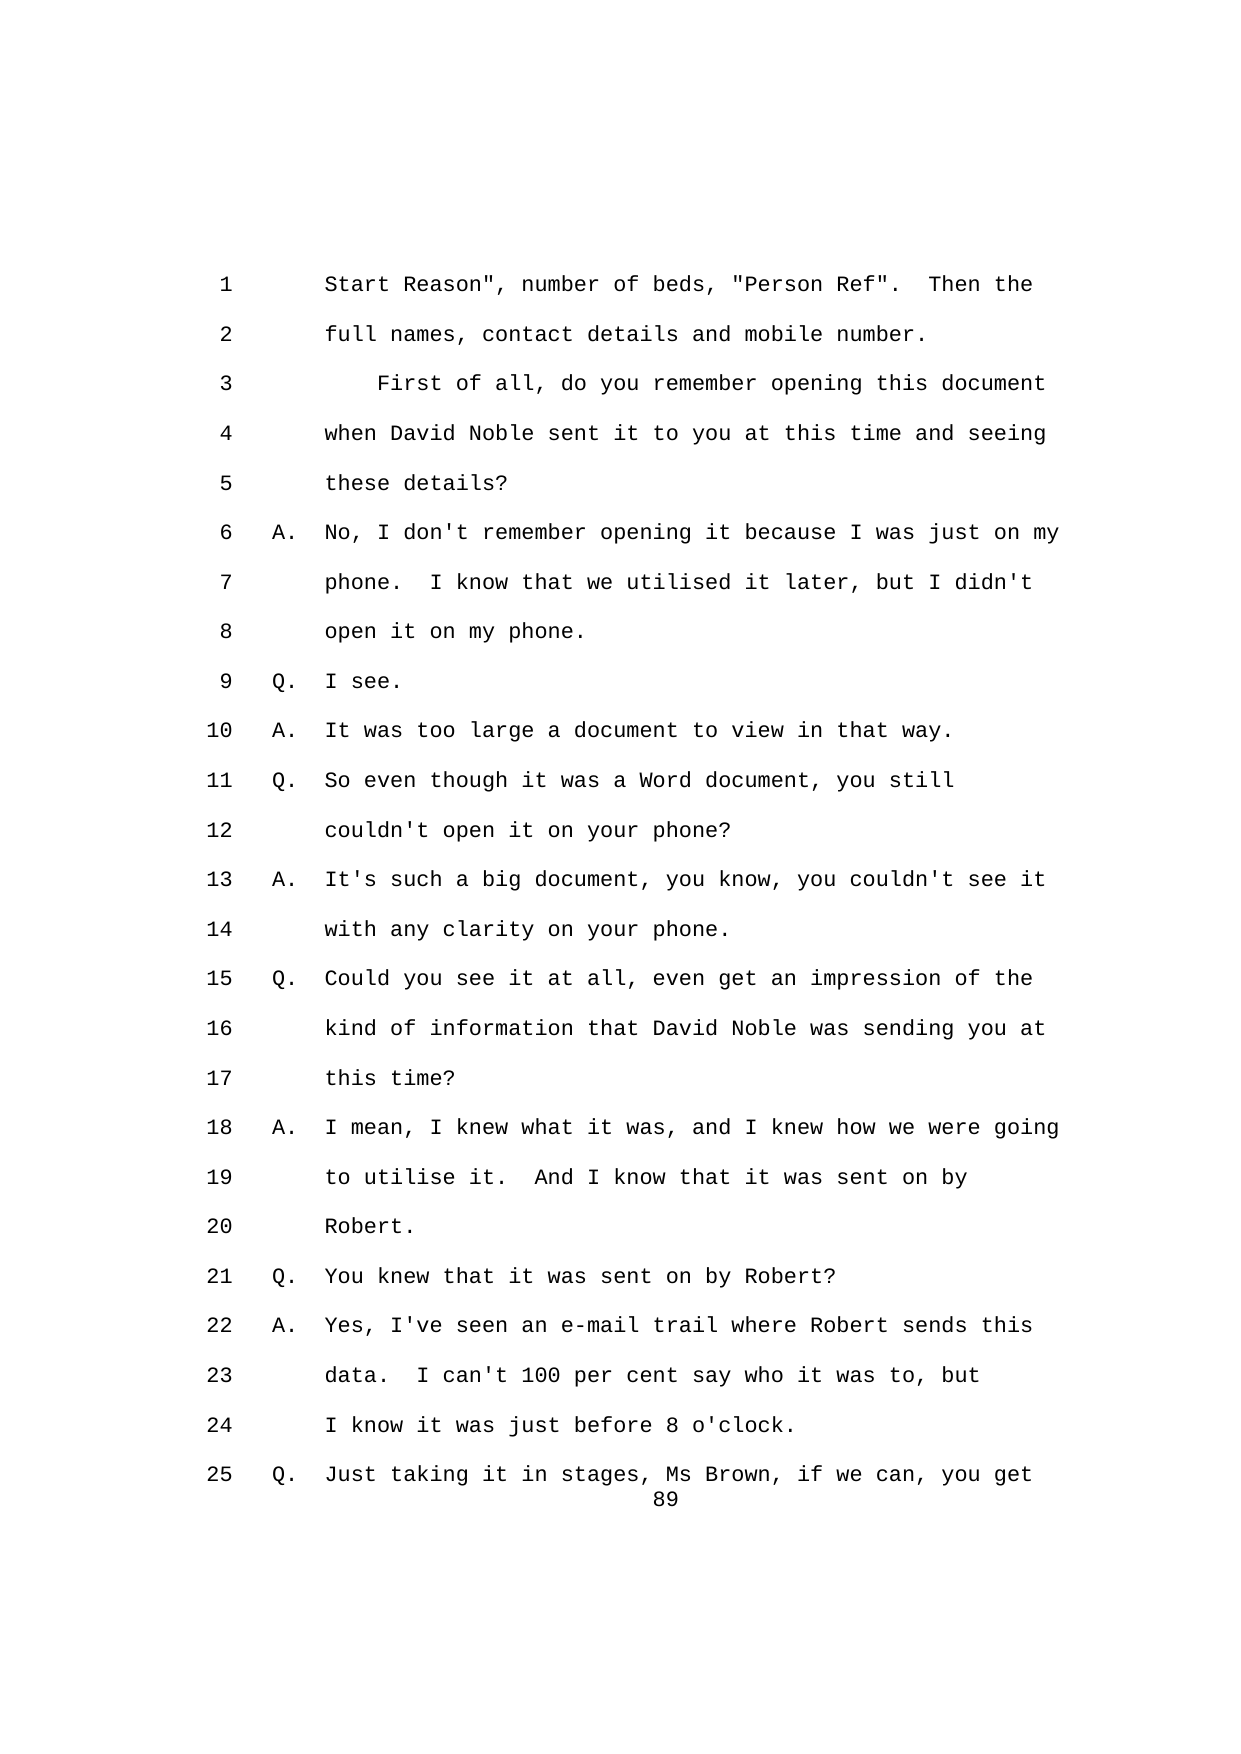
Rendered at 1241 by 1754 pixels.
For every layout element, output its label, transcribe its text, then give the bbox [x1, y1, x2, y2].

text 17 this time? [75, 1067, 1165, 1091]
text 14 with any clarity on your phone. [75, 918, 1165, 943]
text 16 kind of information that David Noble was sending you at [75, 1017, 1165, 1042]
text 2 full names, contact details and mobile number. [75, 323, 1165, 348]
text 22 A. Yes, I've seen an e-mail trail where Robert sends this [75, 1314, 1165, 1339]
text 10 A. It was too large a document to view in that way. [75, 719, 1165, 744]
text 11 Q. So even though it was a Word document, you still [75, 769, 1165, 794]
text 20 Robert. [75, 1215, 1165, 1240]
text 25 Q. Just taking it in stages, Ms Brown, if we can, you get [75, 1463, 1165, 1488]
text 13 A. It's such a big document, you know, you couldn't see it [75, 868, 1165, 893]
text 12 couldn't open it on your phone? [75, 819, 1165, 843]
text 23 data. I can't 100 per cent say who it was to, but [75, 1364, 1165, 1389]
text 7 phone. I know that we utilised it later, but I didn't [75, 571, 1165, 596]
text 5 these details? [75, 472, 1165, 496]
text 8 open it on my phone. [75, 620, 1165, 645]
text 19 to utilise it. And I know that it was sent on by [75, 1166, 1165, 1191]
text 4 when David Noble sent it to you at this time and seeing [75, 422, 1165, 447]
text 21 Q. You knew that it was sent on by Robert? [75, 1265, 1165, 1290]
text 18 A. I mean, I knew what it was, and I knew how we were going [75, 1116, 1165, 1141]
text 24 I know it was just before 8 o'clock. [75, 1414, 1165, 1438]
text 1 Start Reason", number of beds, "Person Ref". Then the [75, 273, 1165, 298]
text 6 A. No, I don't remember opening it because I was just on my [75, 521, 1165, 546]
text 15 Q. Could you see it at all, even get an impression of the [75, 967, 1165, 992]
text 9 Q. I see. [75, 670, 1165, 695]
text 3 First of all, do you remember opening this document [75, 372, 1165, 397]
text 89 [75, 1488, 1165, 1513]
